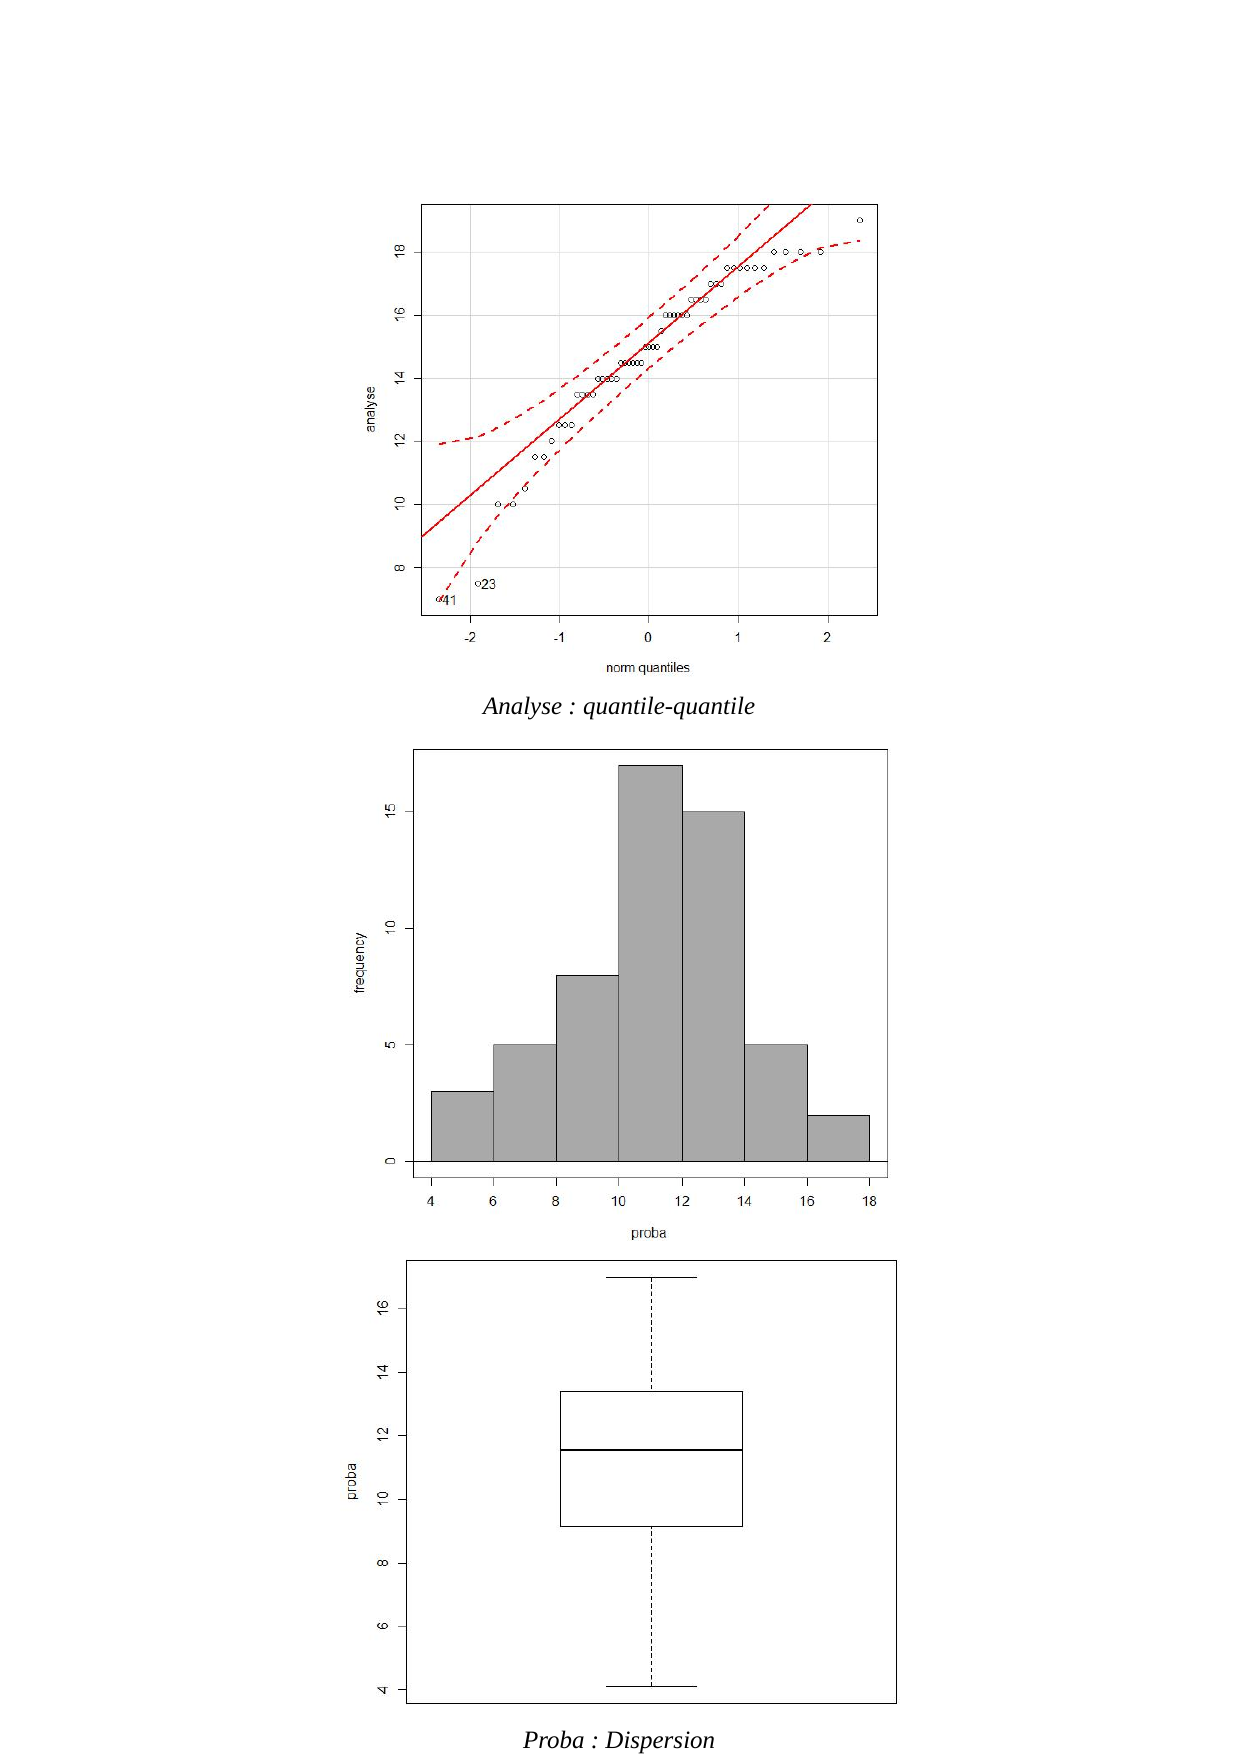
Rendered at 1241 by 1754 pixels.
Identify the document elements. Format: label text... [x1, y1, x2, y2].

picture [340, 1253, 901, 1726]
text Analyse : quantile-quantile [360, 691, 880, 720]
picture [360, 198, 880, 691]
picture [349, 743, 892, 1241]
text Proba : Dispersion [340, 1726, 900, 1754]
